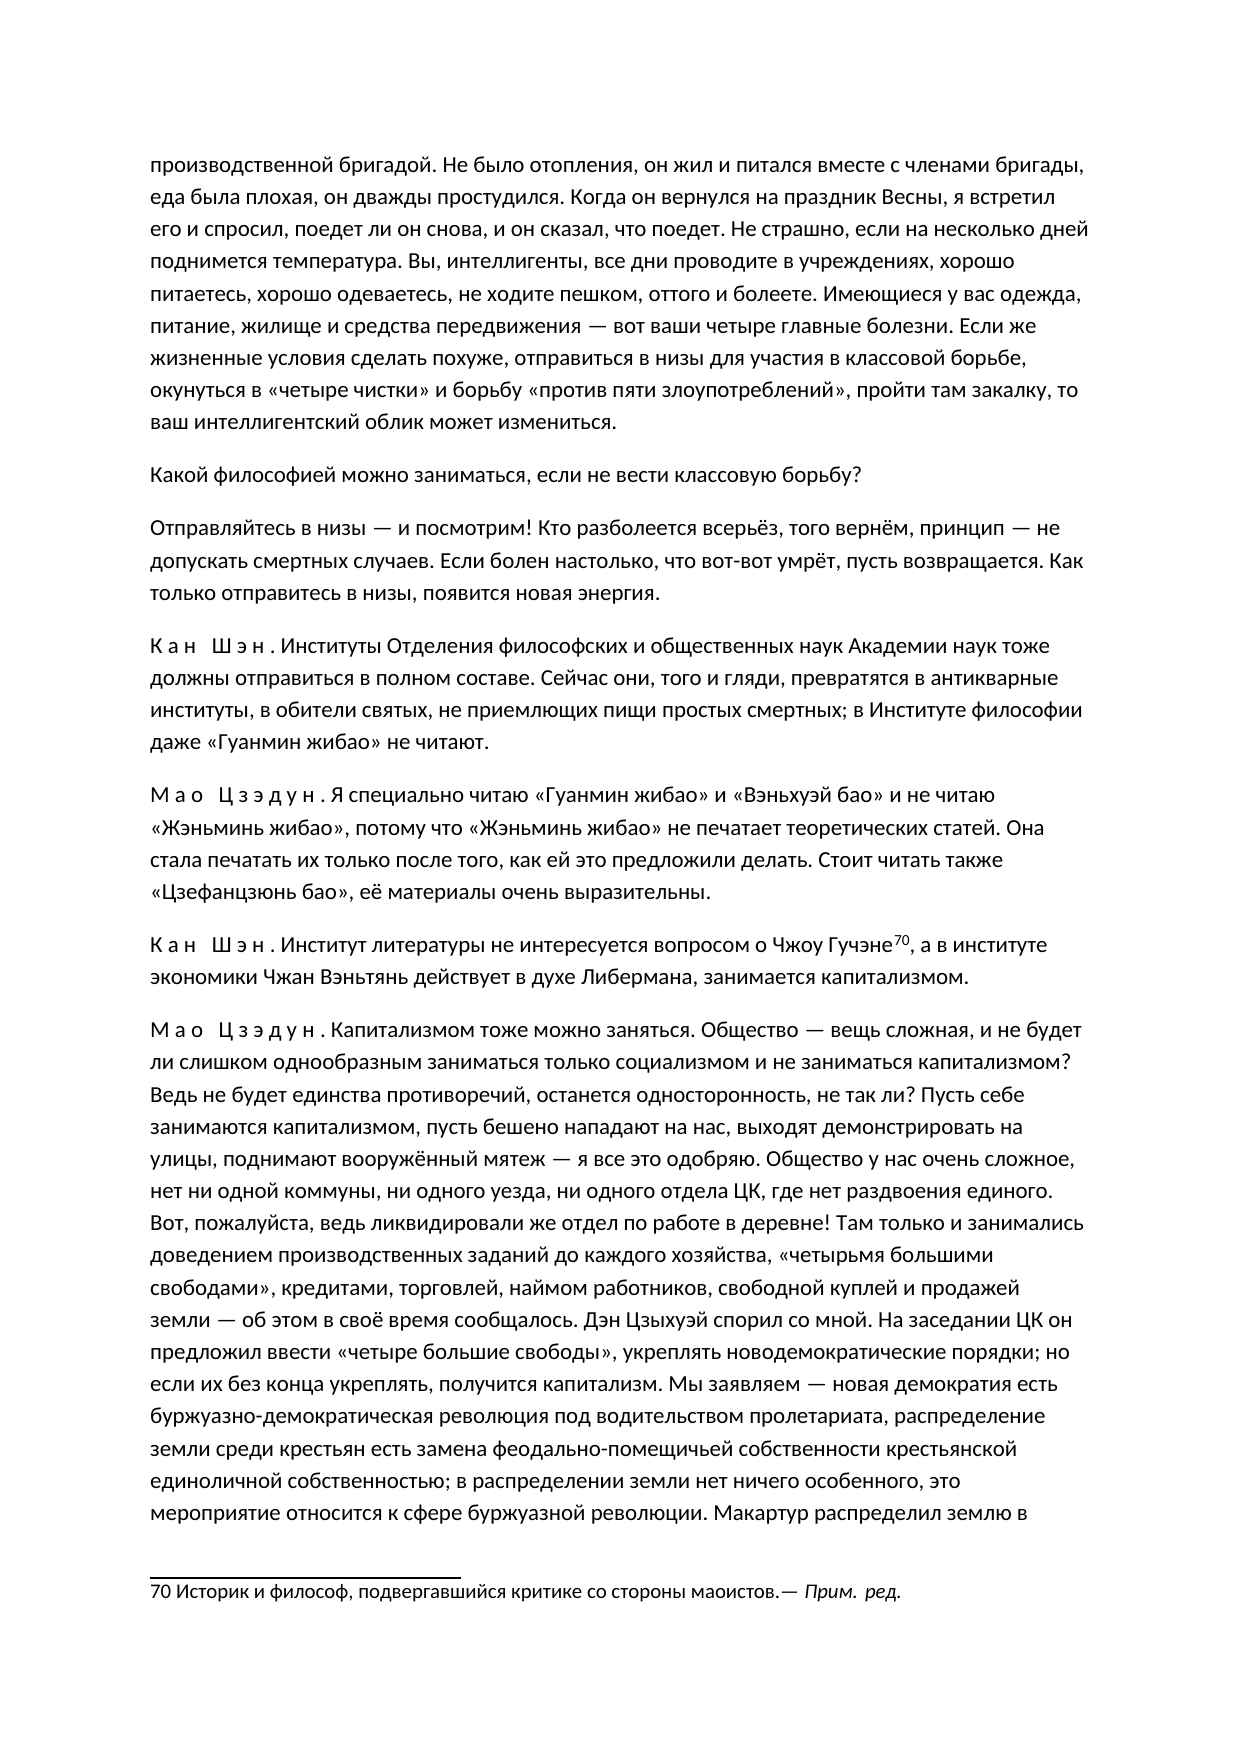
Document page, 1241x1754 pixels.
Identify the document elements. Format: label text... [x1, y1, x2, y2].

text производственной бригадой. Не было отопления, он жил и питался вместе с членами бригады, еда была плохая, он дважды простудился. Когда он вернулся на праздник Весны, я встретил его и спросил, поедет ли он снова, и он сказал, что поедет. Не страшно, если на несколько дней поднимется температура. Вы, интеллигенты, все дни проводите в учреждениях, хорошо питаетесь, хорошо одеваетесь, не ходите пешком, оттого и болеете. Имеющиеся у вас одежда, питание, жилище и средства передвижения — вот ваши четыре главные болезни. Если же жизненные условия сделать похуже, отправиться в низы для участия в классовой борьбе, окунуться в «четыре чистки» и борьбу «против пяти злоупотреблений», пройти там закалку, то ваш интеллигентский облик может измениться. [150, 150, 1091, 436]
text Кан Шэн. Институты Отделения философских и общественных наук Академии наук тоже должны отправиться в полном составе. Сейчас они, того и гляди, превратятся в антикварные институты, в обители святых, не приемлющих пищи простых смертных; в Институте философии даже «Гуанмин жибао» не читают. [150, 631, 1091, 756]
text Отправляйтесь в низы — и посмотрим! Кто разболеется всерьёз, того вернём, принцип — не допускать смертных случаев. Если болен настолько, что вот-вот умрёт, пусть возвращается. Как только отправитесь в низы, появится новая энергия. [150, 513, 1091, 606]
text Историк и философ, подвергавшийся критике со стороны маоистов.— Прим. ред. [150, 1578, 1091, 1603]
text Мао Цзэдун. Капитализмом тоже можно заняться. Общество — вещь сложная, и не будет ли слишком однообразным заниматься только социализмом и не заниматься капитализмом? Ведь не будет единства противоречий, останется односторонность, не так ли? Пусть себе занимаются капитализмом, пусть бешено нападают на нас, выходят демонстрировать на улицы, поднимают вооружённый мятеж — я все это одобряю. Общество у нас очень сложное, нет ни одной коммуны, ни одного уезда, ни одного отдела ЦК, где нет раздвоения единого. Вот, пожалуйста, ведь ликвидировали же отдел по работе в деревне! Там только и занимались доведением производственных заданий до каждого хозяйства, «четырьмя большими свободами», кредитами, торговлей, наймом работников, свободной куплей и продажей земли — об этом в своё время сообщалось. Дэн Цзыхуэй спорил со мной. На заседании ЦК он предложил ввести «четыре большие свободы», укреплять новодемократические порядки; но если их без конца укреплять, получится капитализм. Мы заявляем — новая демократия есть буржуазно-демократическая революция под водительством пролетариата, распределение земли среди крестьян есть замена феодально-помещичьей собственности крестьянской единоличной собственностью; в распределении земли нет ничего особенного, это мероприятие относится к сфере буржуазной революции. Макартур распределил землю в [150, 1015, 1091, 1526]
text Кан Шэн. Институт литературы не интересуется вопросом о Чжоу Гучэне, а в институте экономики Чжан Вэньтянь действует в духе Либермана, занимается капитализмом. [150, 930, 1091, 990]
text Мао Цзэдун. Я специально читаю «Гуанмин жибао» и «Вэньхуэй бао» и не читаю «Жэньминь жибао», потому что «Жэньминь жибао» не печатает теоретических статей. Она стала печатать их только после того, как ей это предложили делать. Стоит читать также «Цзефанцзюнь бао», её материалы очень выразительны. [150, 781, 1091, 905]
text Какой философией можно заниматься, если не вести классовую борьбу? [150, 461, 1091, 488]
